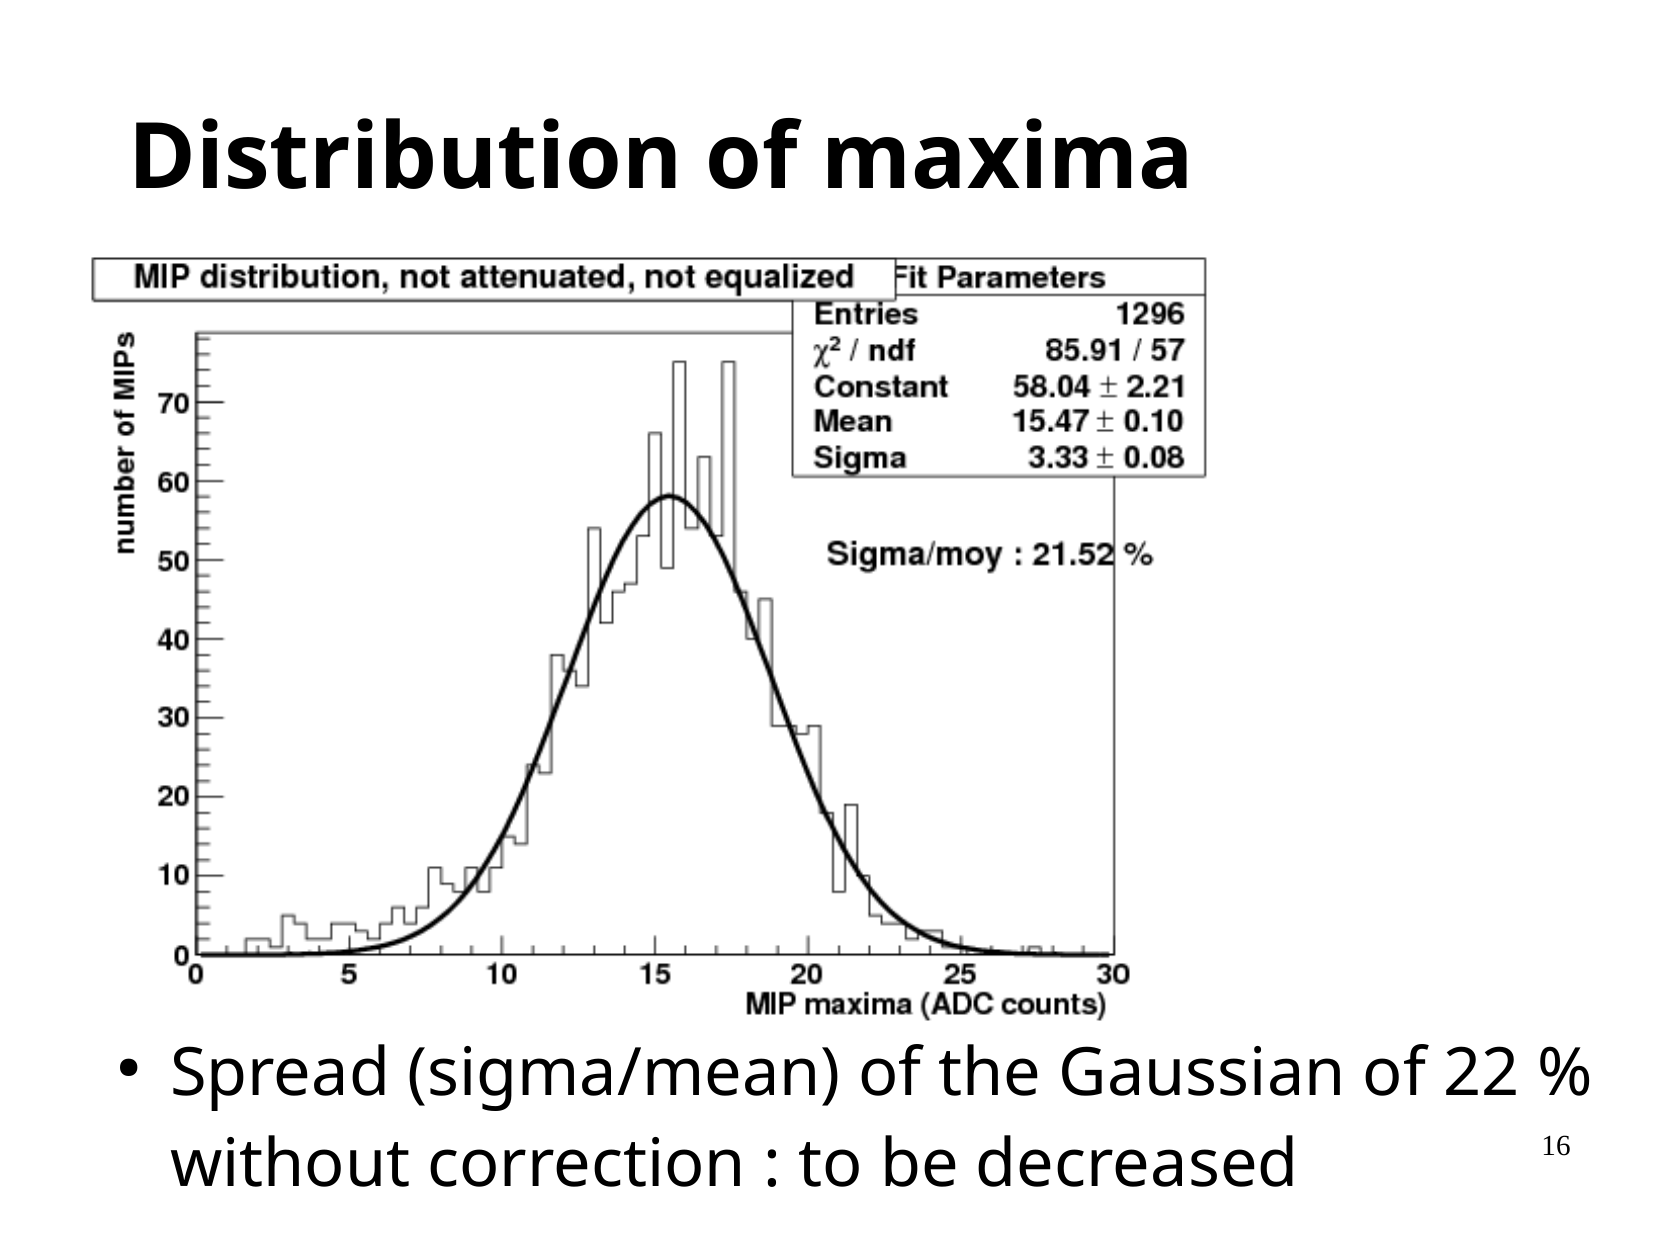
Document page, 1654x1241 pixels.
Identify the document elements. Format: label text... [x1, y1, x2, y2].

chart [82, 256, 1321, 1103]
title Distribution of maxima [0, 49, 1406, 257]
list Spread (sigma/mean) of the Gaussian of 22 % without correction : to be decreased [99, 1023, 1615, 1241]
